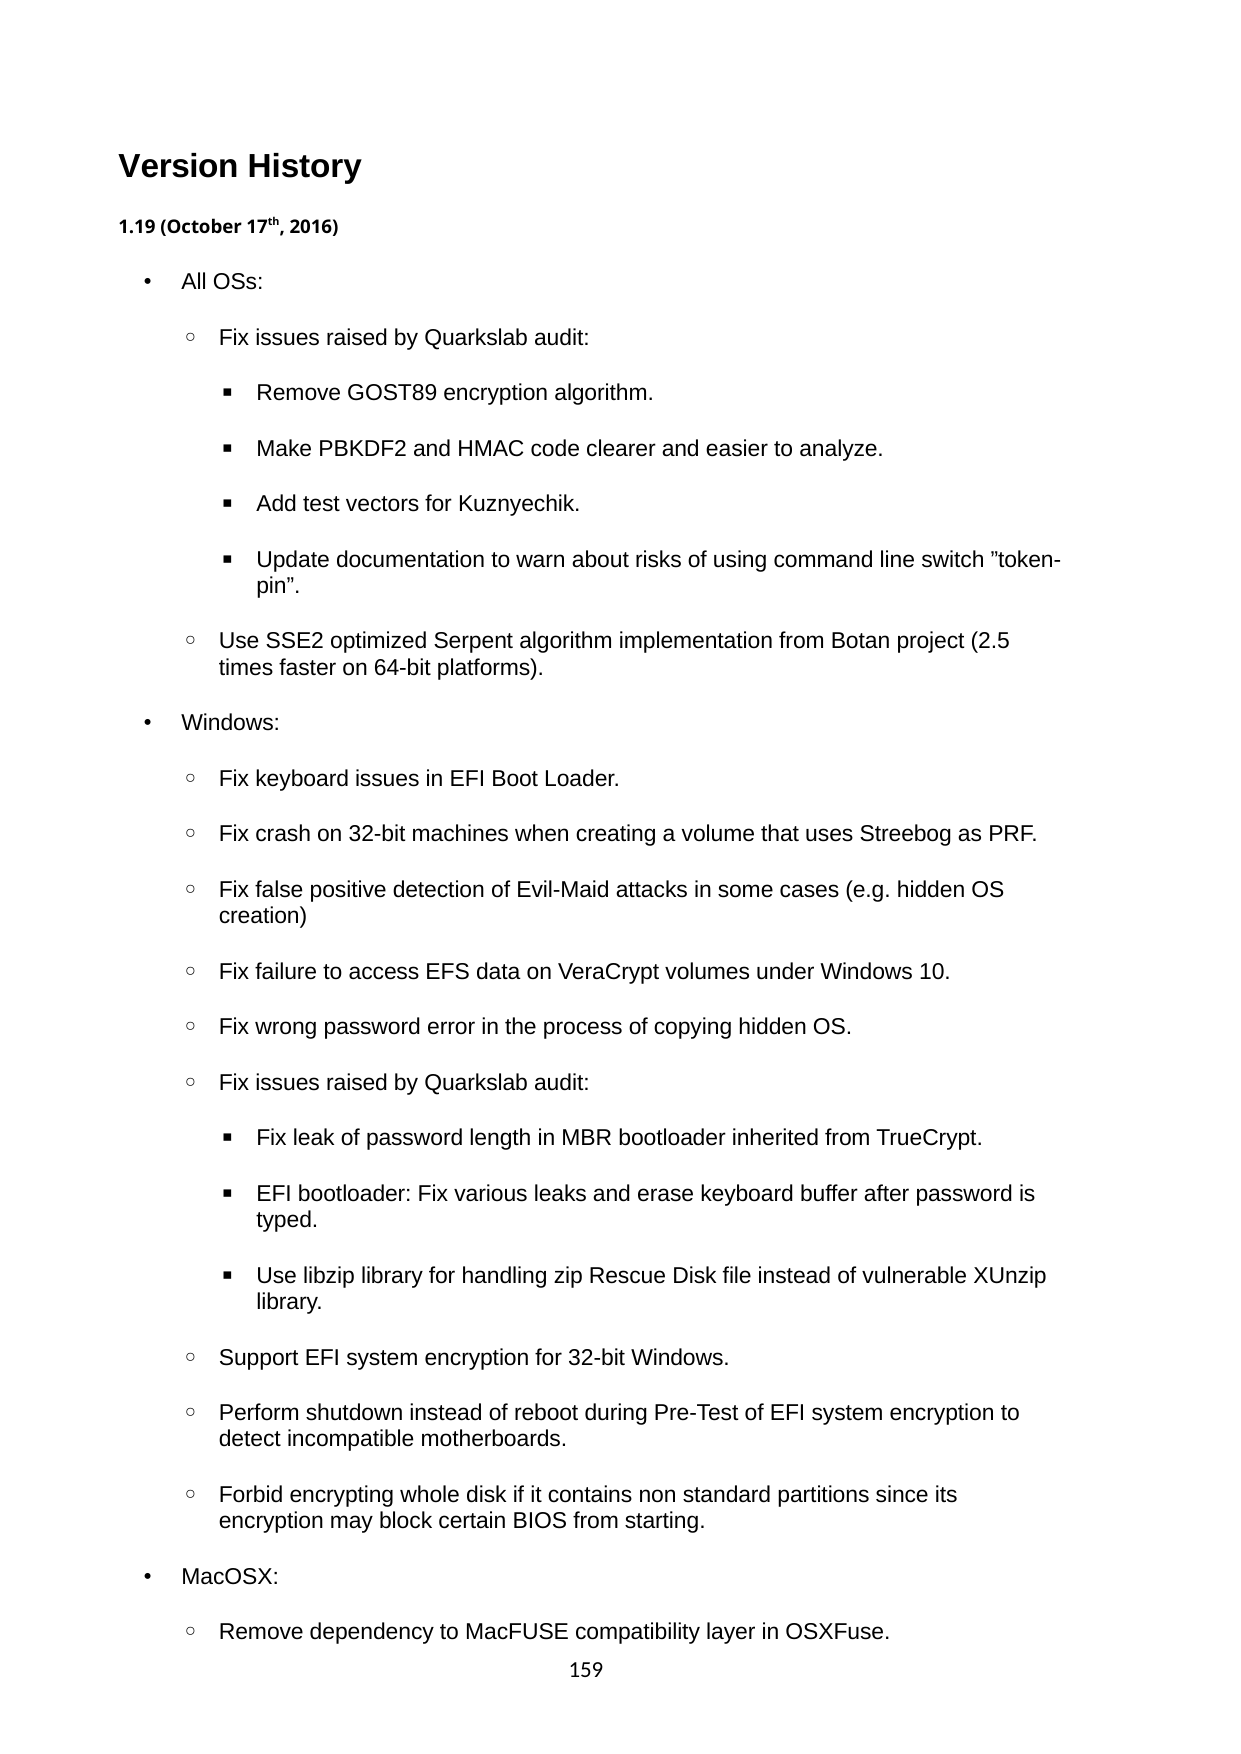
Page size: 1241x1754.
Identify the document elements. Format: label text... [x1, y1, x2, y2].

list Make PBKDF2 and HMAC code clearer and easier to analyze. [219, 434, 1065, 461]
list Fix false positive detection of Evil-Maid attacks in some cases (e.g. hidden OS creation) [181, 876, 1065, 928]
list Fix issues raised by Quarkslab audit: [181, 1069, 1065, 1095]
list Remove GOST89 encryption algorithm. [219, 379, 1065, 405]
list All OSs: [144, 268, 1065, 294]
list Update documentation to warn about risks of using command line switch ”token-pin”. [219, 546, 1065, 598]
list Fix crash on 32-bit machines when creating a volume that uses Streebog as PRF. [181, 820, 1065, 847]
list Use SSE2 optimized Serpent algorithm implementation from Botan project (2.5 times faster on 64-bit platforms). [181, 627, 1065, 680]
list Fix failure to access EFS data on VeraCrypt volumes under Windows 10. [181, 958, 1065, 984]
subtitle Version History [118, 146, 1065, 184]
list MacOSX: [144, 1563, 1065, 1589]
list Support EFI system encryption for 32-bit Windows. [181, 1343, 1065, 1370]
text 1.19 (October 17th, 2016) [118, 213, 1065, 239]
list Perform shutdown instead of reboot during Pre-Test of EFI system encryption to detect incompatible motherboards. [181, 1399, 1065, 1452]
list Fix wrong password error in the process of copying hidden OS. [181, 1013, 1065, 1039]
list Fix keyboard issues in EFI Boot Loader. [181, 765, 1065, 791]
list Windows: [144, 709, 1065, 736]
list EFI bootloader: Fix various leaks and erase keyboard buffer after password is typed. [219, 1180, 1065, 1232]
list Add test vectors for Kuznyechik. [219, 490, 1065, 516]
list Use libzip library for handling zip Rescue Disk file instead of vulnerable XUnzip library. [219, 1262, 1065, 1314]
list Fix leak of password length in MBR bootloader inherited from TrueCrypt. [219, 1124, 1065, 1151]
list Forbid encrypting whole disk if it contains non standard partitions since its encryption may block certain BIOS from starting. [181, 1481, 1065, 1534]
list Remove dependency to MacFUSE compatibility layer in OSXFuse. [181, 1618, 1065, 1645]
list Fix issues raised by Quarkslab audit: [181, 323, 1065, 350]
